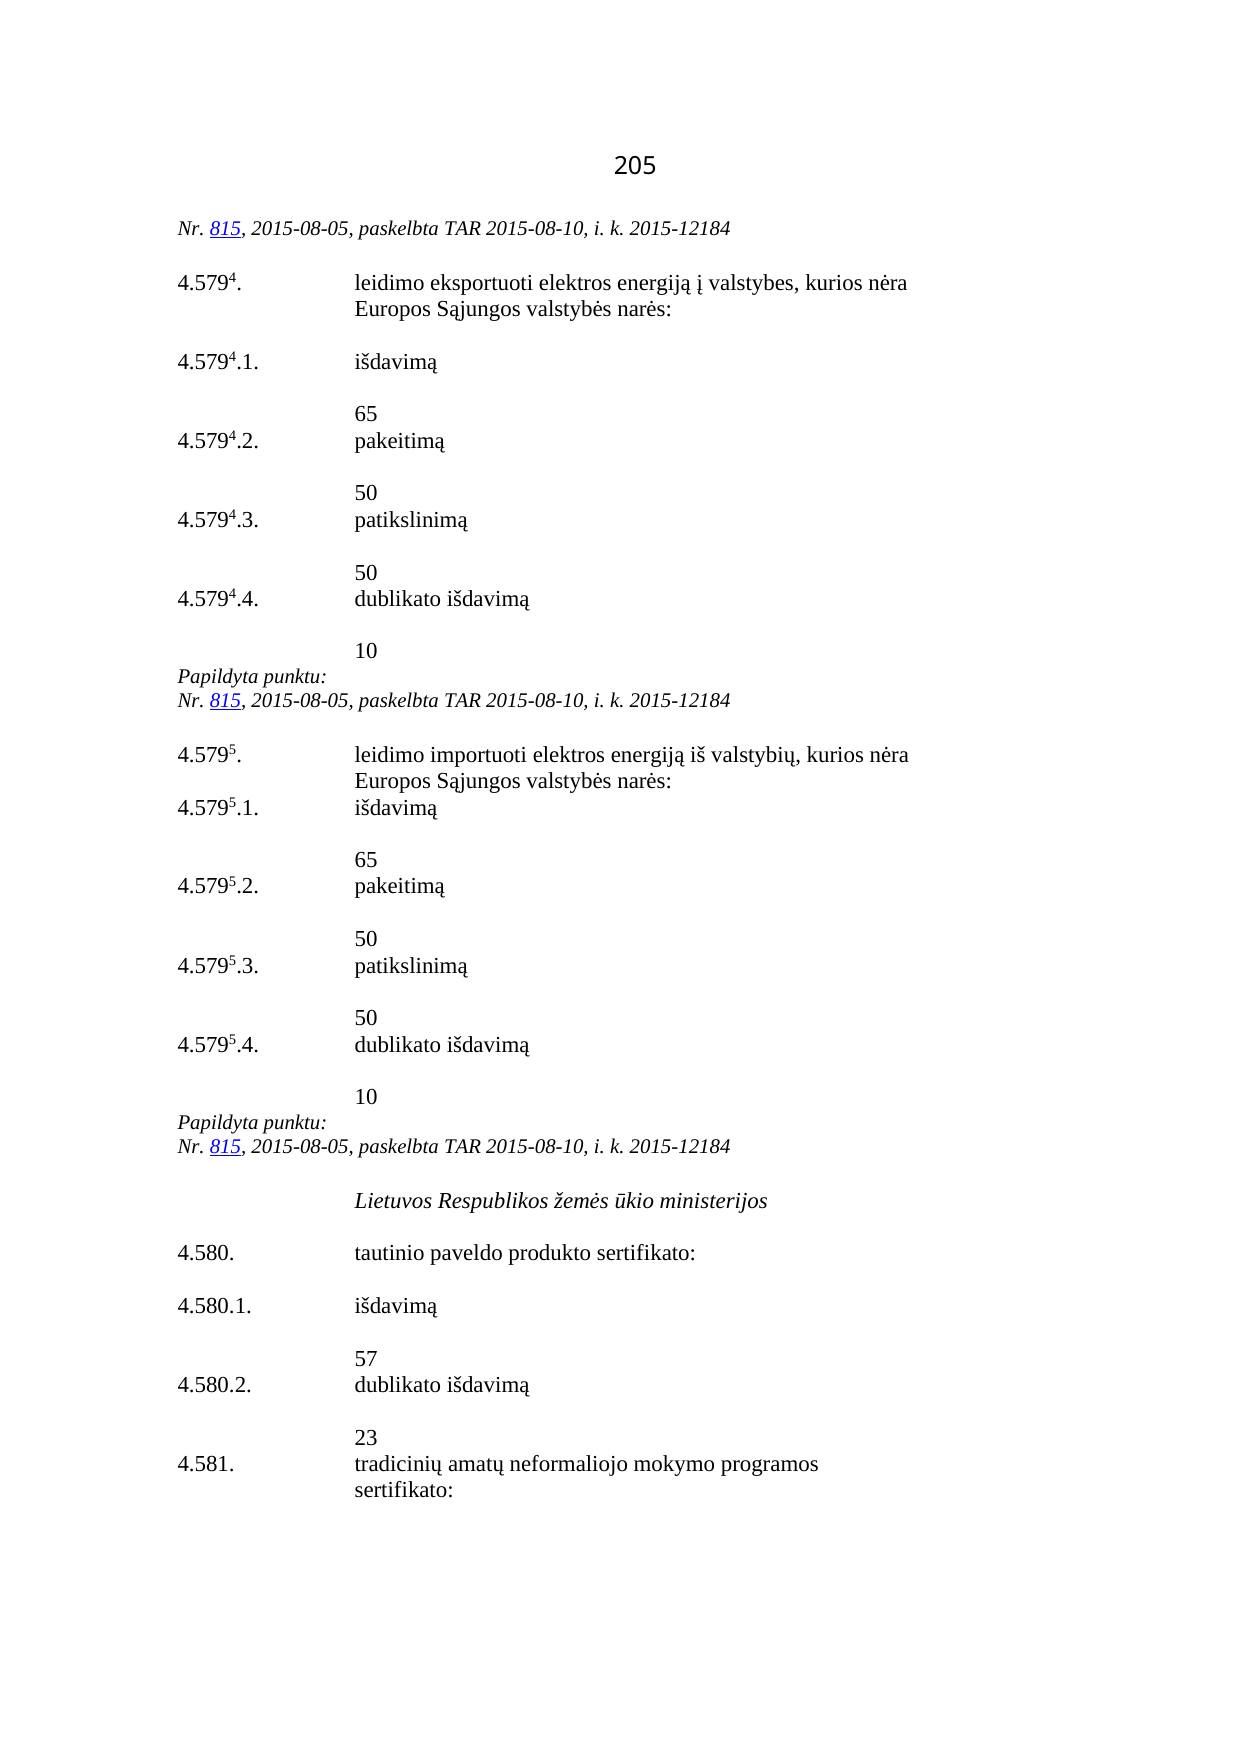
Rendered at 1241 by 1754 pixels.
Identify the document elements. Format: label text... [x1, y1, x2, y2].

text Europos Sąjungos valstybės narės: [354, 767, 945, 793]
text 4.5794.1. išdavimą 65 [177, 348, 945, 427]
text sertifikato: [354, 1477, 945, 1503]
text 4.5795.2. pakeitimą 50 [177, 873, 945, 952]
text Nr. 815, 2015-08-05, paskelbta TAR 2015-08-10, i. k. 2015-12184 [177, 216, 1093, 240]
text Papildyta punktu: [177, 664, 1093, 688]
text 4.5794.2. pakeitimą 50 [177, 427, 945, 506]
text 4.5794.3. patikslinimą 50 [177, 506, 945, 585]
text 4.5794. leidimo eksportuoti elektros energiją į valstybes, kurios nėra [177, 269, 945, 295]
text 4.581. tradicinių amatų neformaliojo mokymo programos [177, 1450, 945, 1477]
text Lietuvos Respublikos žemės ūkio ministerijos [354, 1187, 945, 1239]
text 4.580.1. išdavimą 57 [177, 1292, 945, 1371]
text 4.5795. leidimo importuoti elektros energiją iš valstybių, kurios nėra [177, 741, 945, 767]
text 4.5795.4. dublikato išdavimą 10 [177, 1031, 945, 1110]
text 4.580. tautinio paveldo produkto sertifikato: [177, 1239, 945, 1292]
text Papildyta punktu: [177, 1110, 1093, 1134]
text 4.5795.1. išdavimą 65 [177, 793, 945, 873]
text Europos Sąjungos valstybės narės: [354, 295, 945, 348]
text Nr. 815, 2015-08-05, paskelbta TAR 2015-08-10, i. k. 2015-12184 [177, 688, 1093, 712]
text 4.580.2. dublikato išdavimą 23 [177, 1371, 945, 1450]
text 4.5795.3. patikslinimą 50 [177, 952, 945, 1031]
text 4.5794.4. dublikato išdavimą 10 [177, 585, 945, 664]
text Nr. 815, 2015-08-05, paskelbta TAR 2015-08-10, i. k. 2015-12184 [177, 1134, 1093, 1158]
